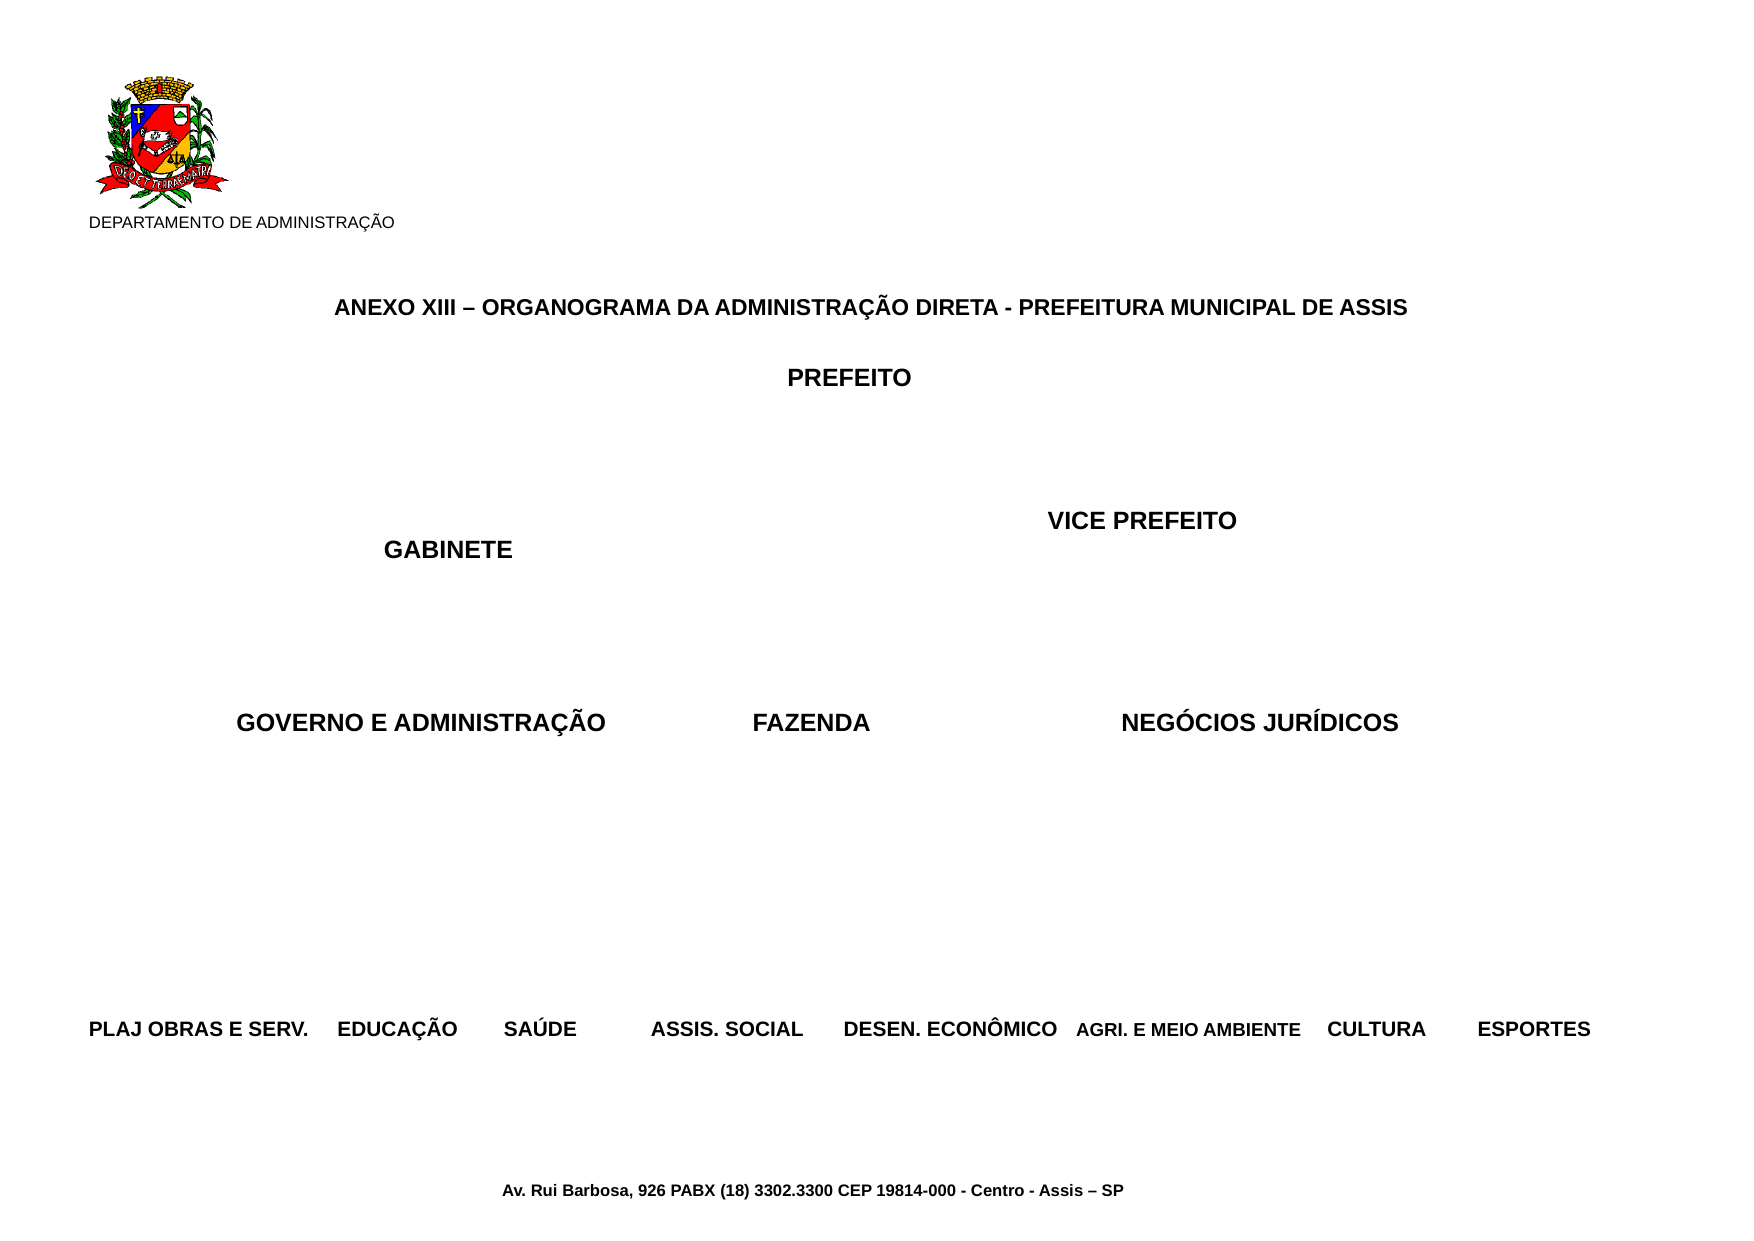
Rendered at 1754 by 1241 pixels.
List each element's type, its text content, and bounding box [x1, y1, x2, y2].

picture [88, 73, 236, 213]
text GOVERNO E ADMINISTRAÇÃO FAZENDA NEGÓCIOS JURÍDICOS [89, 707, 1653, 736]
text PREFEITO [89, 362, 1653, 391]
subtitle ANEXO XIII – ORGANOGRAMA DA ADMINISTRAÇÃO DIRETA - PREFEITURA MUNICIPAL DE ASSIS [89, 294, 1653, 321]
text GABINETE [89, 535, 1653, 564]
subtitle PLAJ OBRAS E SERV. EDUCAÇÃO SAÚDE ASSIS. SOCIAL DESEN. ECONÔMICO AGRI. E MEIO AMBIENTE CULTURA ESPORTES [89, 1017, 1653, 1041]
text VICE PREFEITO [89, 506, 1653, 535]
